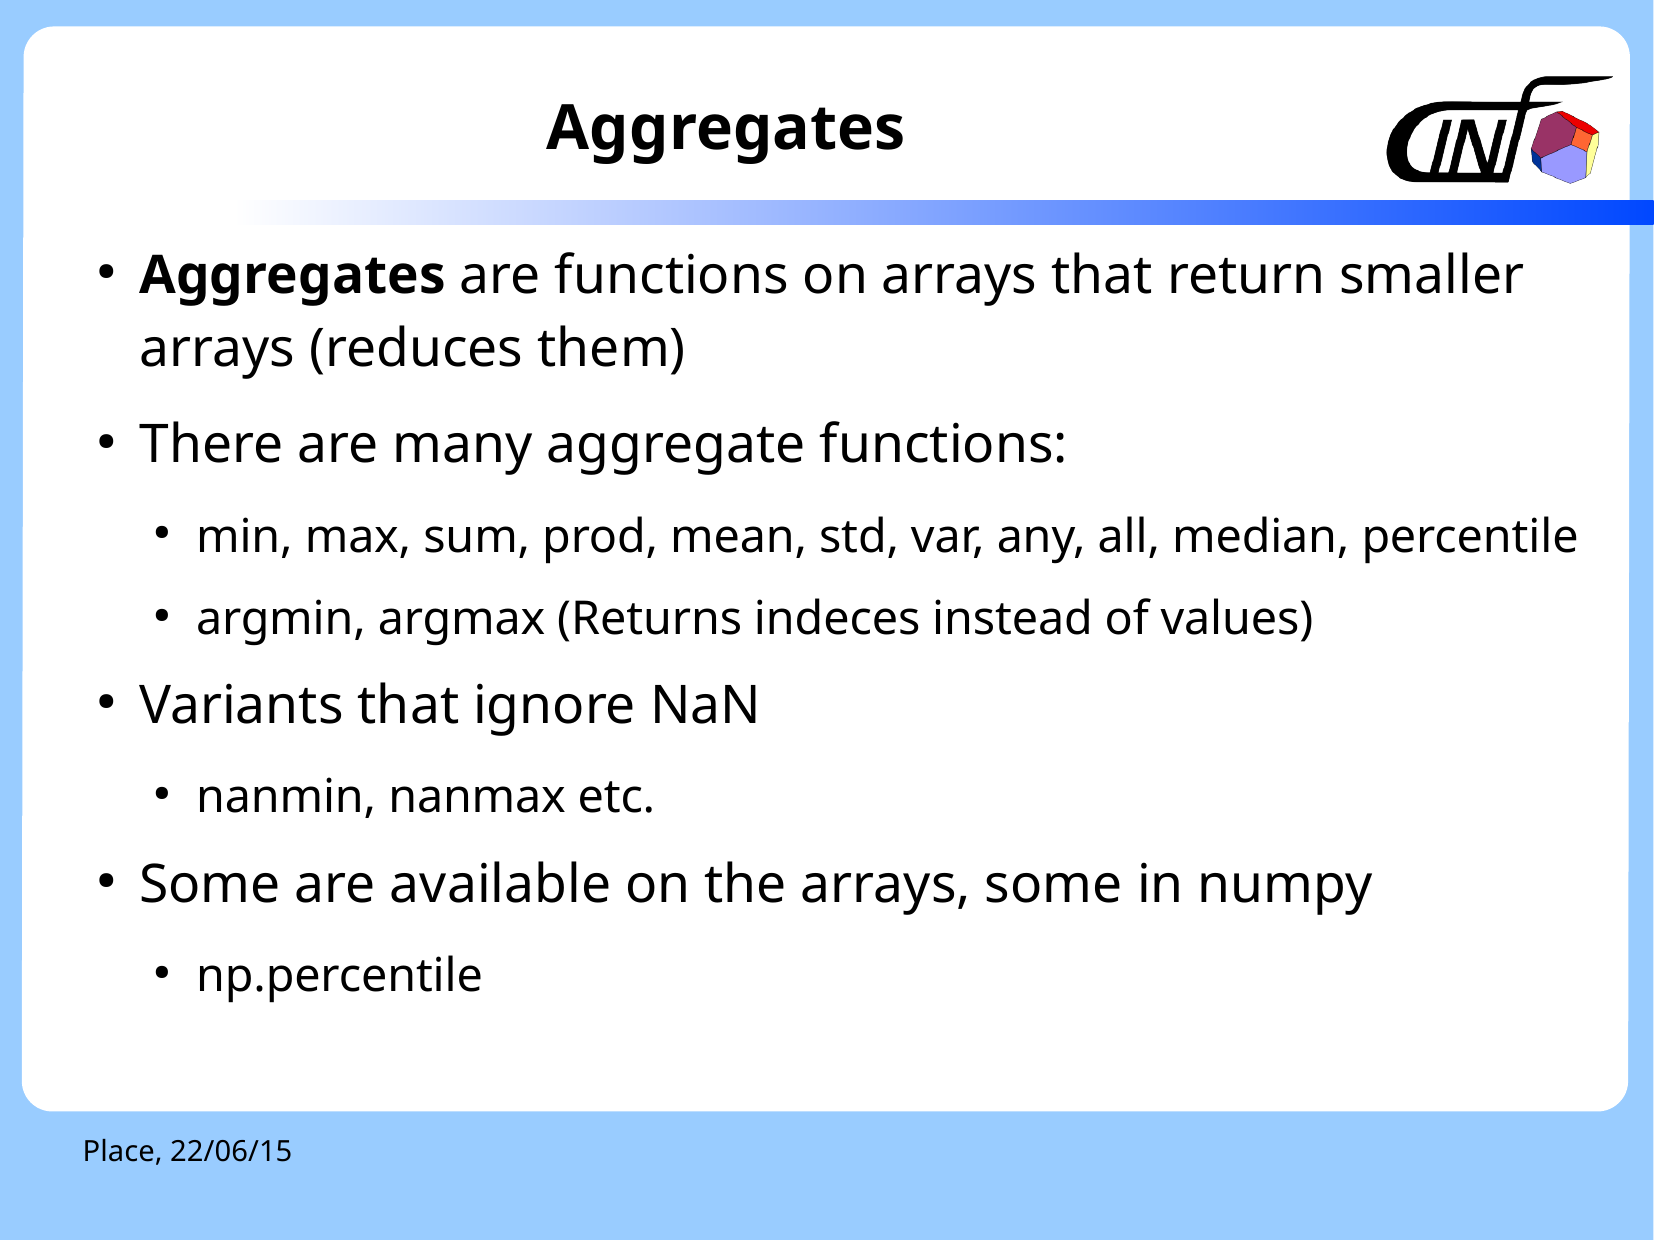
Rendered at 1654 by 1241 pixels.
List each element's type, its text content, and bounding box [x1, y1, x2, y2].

list Aggregates are functions on arrays that return smaller arrays (reduces them) There are many aggregate functions: min, max, sum, prod, mean, std, var, any, all, median, percentile argmin, argmax (Returns indeces instead of values) Variants that ignore NaN nanmin, nanmax etc. Some are available on the arrays, some in numpy np.percentile [82, 236, 1583, 1055]
title Aggregates [82, 49, 1371, 201]
picture [1386, 76, 1613, 184]
